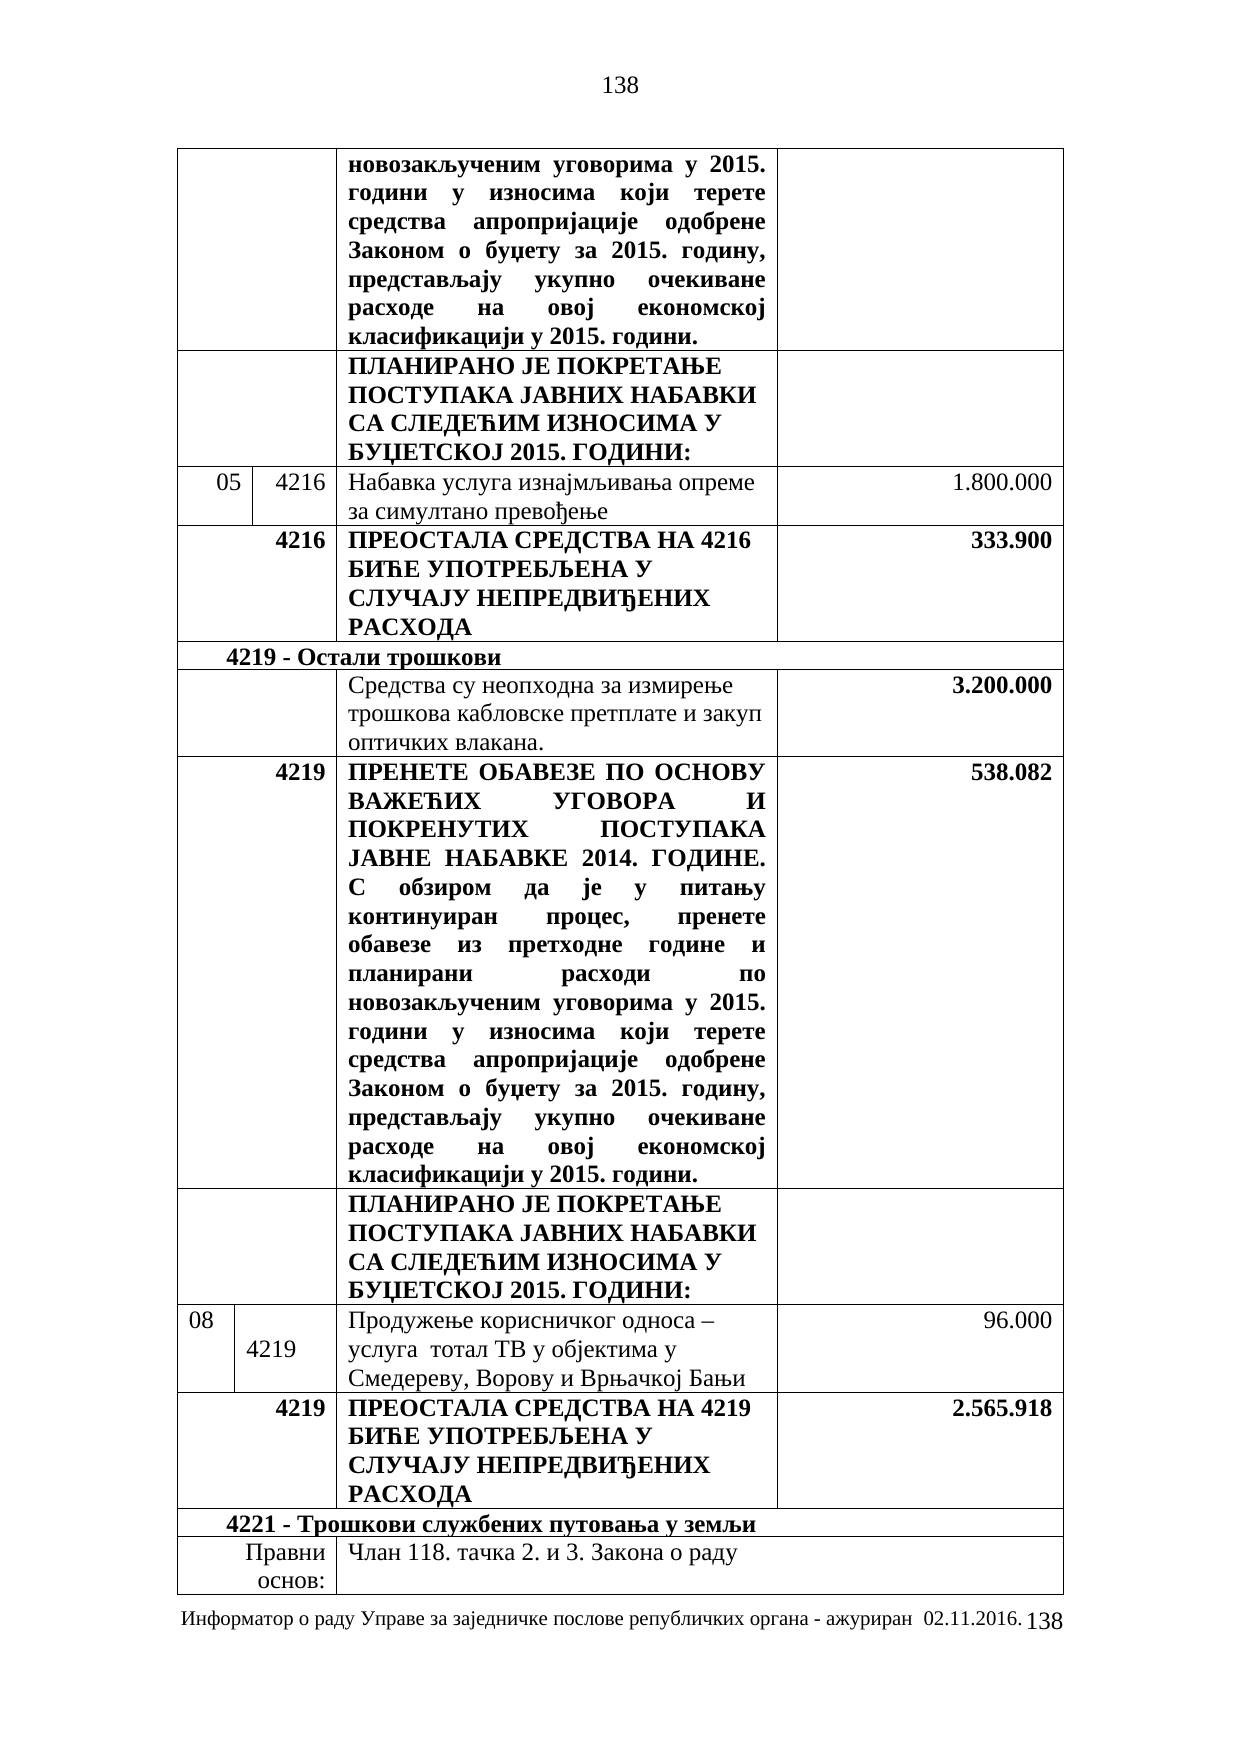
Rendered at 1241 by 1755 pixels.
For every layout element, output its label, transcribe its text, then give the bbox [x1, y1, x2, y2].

table_cell 4216 [178, 526, 336, 641]
table_cell 4219 [235, 1305, 336, 1392]
table_cell ПЛАНИРАНО ЈЕ ПОКРЕТАЊЕ ПОСТУПАКА ЈАВНИХ НАБАВКИ СА СЛЕДЕЋИМ ИЗНОСИМА У БУЏЕТСКОЈ 2015. ГОДИНИ: [337, 1189, 777, 1304]
table_cell [178, 670, 336, 756]
table_cell [178, 351, 336, 466]
table_cell 333.900 [778, 526, 1063, 641]
table_cell новозакљученим уговорима у 2015. години у износима који терете средства апропријације одобрене Законом о буџету за 2015. годину, представљају укупно очекиване расходе на овој економској класификацији у 2015. години. [337, 149, 777, 350]
table_cell ПРЕОСТАЛА СРЕДСТВА НА 4216 БИЋЕ УПОТРЕБЉЕНА У СЛУЧАЈУ НЕПРЕДВИЂЕНИХ РАСХОДА [337, 526, 777, 641]
table_cell Продужење корисничког односа – услуга тотал ТВ у објектима у Смедереву, Ворову и Врњачкој Бањи [337, 1305, 777, 1392]
table_cell [778, 1189, 1063, 1304]
table_cell 1.800.000 [778, 467, 1063, 524]
table_cell Члан 118. тачка 2. и 3. Закона о раду [337, 1537, 1063, 1594]
table_cell Правни основ: [178, 1537, 336, 1594]
table_cell 4219 - Остали трошкови [178, 642, 1063, 669]
table_cell [778, 351, 1063, 466]
table_cell Средства су неопходна за измирење трошкова кабловске претплате и закуп оптичких влакана. [337, 670, 777, 756]
table_cell 3.200.000 [778, 670, 1063, 756]
table_cell ПРЕОСТАЛА СРЕДСТВА НА 4219 БИЋЕ УПОТРЕБЉЕНА У СЛУЧАЈУ НЕПРЕДВИЂЕНИХ РАСХОДА [337, 1393, 777, 1508]
table_cell 4219 [178, 1393, 336, 1508]
table_cell [778, 149, 1063, 350]
table_cell 4216 [253, 467, 336, 524]
table_cell Набавка услуга изнајмљивања опреме за симултано превођење [337, 467, 777, 524]
table_cell ПРЕНЕТЕ ОБАВЕЗЕ ПО ОСНОВУ ВАЖЕЋИХ УГОВОРА И ПОКРЕНУТИХ ПОСТУПАКА ЈАВНЕ НАБАВКЕ 2014. ГОДИНЕ. С обзиром да је у питању континуиран процес, пренете обавезе из претходне године и планирани расходи по новозакљученим уговорима у 2015. години у износима који терете средства апропријације одобрене Законом о буџету за 2015. годину, представљају укупно очекиване расходе на овој економској класификацији у 2015. години. [337, 757, 777, 1188]
table_cell ПЛАНИРАНО ЈЕ ПОКРЕТАЊЕ ПОСТУПАКА ЈАВНИХ НАБАВКИ СА СЛЕДЕЋИМ ИЗНОСИМА У БУЏЕТСКОЈ 2015. ГОДИНИ: [337, 351, 777, 466]
table_cell 538.082 [778, 757, 1063, 1188]
table_cell 4219 [178, 757, 336, 1188]
table_cell 96.000 [778, 1305, 1063, 1392]
table_cell 2.565.918 [778, 1393, 1063, 1508]
table_cell 4221 - Трошкови службених путовања у земљи [178, 1509, 1063, 1536]
table_cell 08 [178, 1305, 234, 1392]
table_cell [178, 149, 336, 350]
table_cell 05 [178, 467, 252, 524]
table_cell [178, 1189, 336, 1304]
